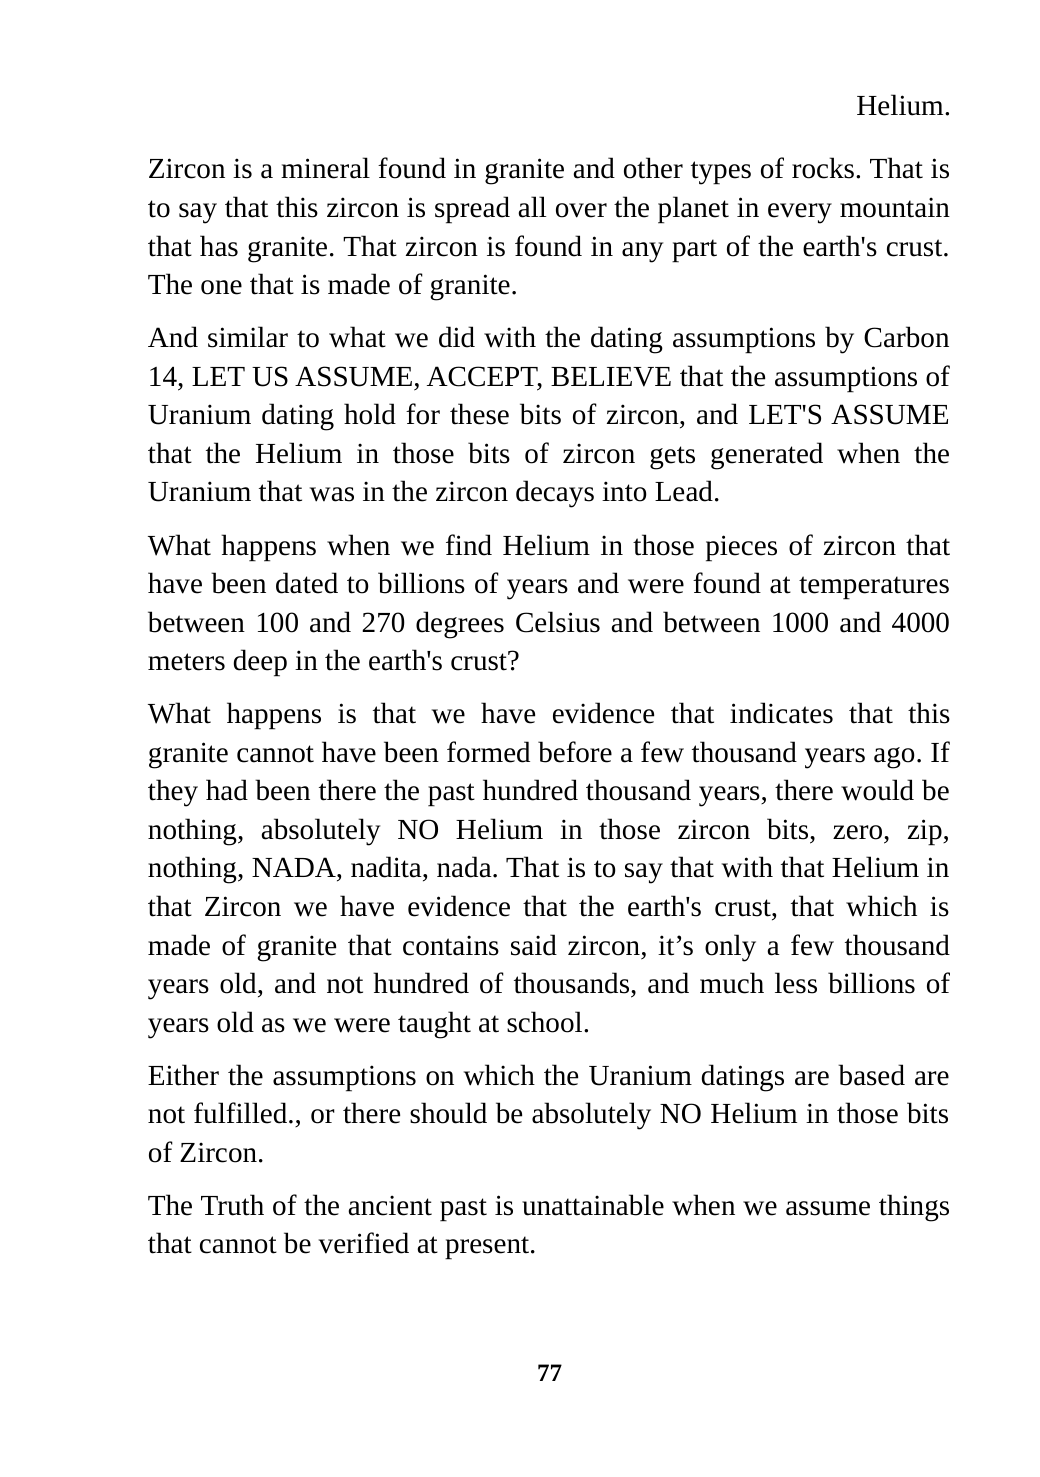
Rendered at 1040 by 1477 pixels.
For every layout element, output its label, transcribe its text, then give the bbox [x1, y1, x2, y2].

text What happens is that we have evidence that indicates that this granite cannot have been formed before a few thousand years ago. If they had been there the past hundred thousand years, there would be nothing, absolutely NO Helium in those zircon bits, zero, zip, nothing, NADA, nadita, nada. That is to say that with that Helium in that Zircon we have evidence that the earth's crust, that which is made of granite that contains said zircon, it’s only a few thousand years old, and not hundred of thousands, and much less billions of years old as we were taught at school. [148, 696, 951, 1038]
text And similar to what we did with the dating assumptions by Carbon 14, LET US ASSUME, ACCEPT, BELIEVE that the assumptions of Uranium dating hold for these bits of zircon, and LET'S ASSUME that the Helium in those bits of zircon gets generated when the Uranium that was in the zircon decays into Lead. [148, 320, 951, 508]
text The Truth of the ancient past is unattainable when we assume things that cannot be verified at present. [148, 1188, 951, 1260]
text What happens when we find Helium in those pieces of zircon that have been dated to billions of years and were found at temperatures between 100 and 270 degrees Celsius and between 1000 and 4000 meters deep in the earth's crust? [148, 528, 951, 677]
text Zircon is a mineral found in granite and other types of rocks. That is to say that this zircon is spread all over the planet in every mountain that has granite. That zircon is found in any part of the earth's crust. The one that is made of granite. [148, 152, 951, 301]
text Either the assumptions on which the Uranium datings are based are not fulfilled., or there should be absolutely NO Helium in those bits of Zircon. [148, 1058, 951, 1168]
